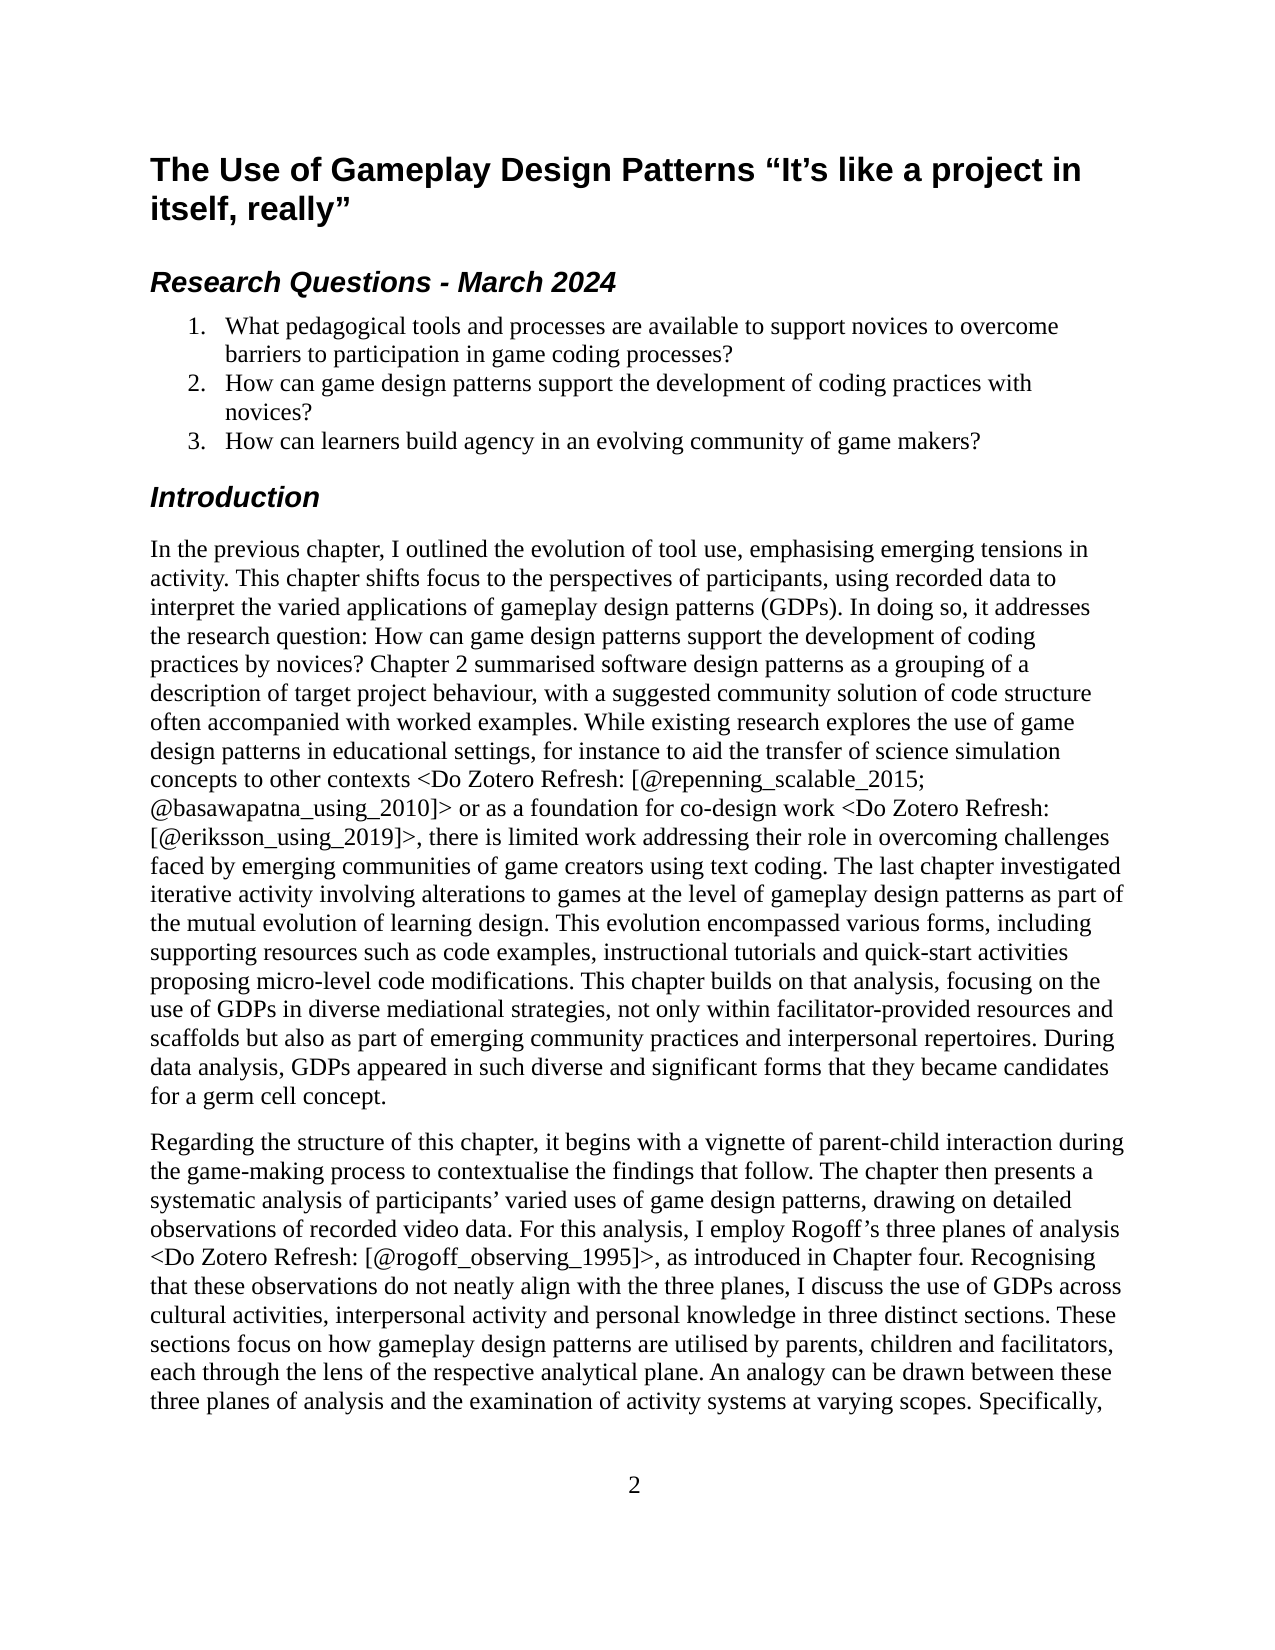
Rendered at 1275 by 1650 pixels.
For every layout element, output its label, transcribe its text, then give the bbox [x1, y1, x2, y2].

list How can game design patterns support the development of coding practices with novices? [187, 368, 1125, 426]
subtitle Introduction [150, 479, 1125, 513]
subtitle The Use of Gameplay Design Patterns “It’s like a project in itself, really” [150, 150, 1125, 227]
list How can learners build agency in an evolving community of game makers? [187, 426, 1125, 454]
text Regarding the structure of this chapter, it begins with a vignette of parent-child interaction during the game-making process to contextualise the findings that follow. The chapter then presents a systematic analysis of participants’ varied uses of game design patterns, drawing on detailed observations of recorded video data. For this analysis, I employ Rogoff’s three planes of analysis <Do Zotero Refresh: [@rogoff_observing_1995]>, as introduced in Chapter four. Recognising that these observations do not neatly align with the three planes, I discuss the use of GDPs across cultural activities, interpersonal activity and personal knowledge in three distinct sections. These sections focus on how gameplay design patterns are utilised by parents, children and facilitators, each through the lens of the respective analytical plane. An analogy can be drawn between these three planes of analysis and the examination of activity systems at varying scopes. Specifically, [150, 1127, 1125, 1415]
subtitle Research Questions - March 2024 [150, 265, 1125, 298]
list What pedagogical tools and processes are available to support novices to overcome barriers to participation in game coding processes? [187, 311, 1125, 368]
text In the previous chapter, I outlined the evolution of tool use, emphasising emerging tensions in activity. This chapter shifts focus to the perspectives of participants, using recorded data to interpret the varied applications of gameplay design patterns (GDPs). In doing so, it addresses the research question: How can game design patterns support the development of coding practices by novices? Chapter 2 summarised software design patterns as a grouping of a description of target project behaviour, with a suggested community solution of code structure often accompanied with worked examples. While existing research explores the use of game design patterns in educational settings, for instance to aid the transfer of science simulation concepts to other contexts <Do Zotero Refresh: [@repenning_scalable_2015; @basawapatna_using_2010]> or as a foundation for co-design work <Do Zotero Refresh: [@eriksson_using_2019]>, there is limited work addressing their role in overcoming challenges faced by emerging communities of game creators using text coding. The last chapter investigated iterative activity involving alterations to games at the level of gameplay design patterns as part of the mutual evolution of learning design. This evolution encompassed various forms, including supporting resources such as code examples, instructional tutorials and quick-start activities proposing micro-level code modifications. This chapter builds on that analysis, focusing on the use of GDPs in diverse mediational strategies, not only within facilitator-provided resources and scaffolds but also as part of emerging community practices and interpersonal repertoires. During data analysis, GDPs appeared in such diverse and significant forms that they became candidates for a germ cell concept. [150, 534, 1125, 1109]
